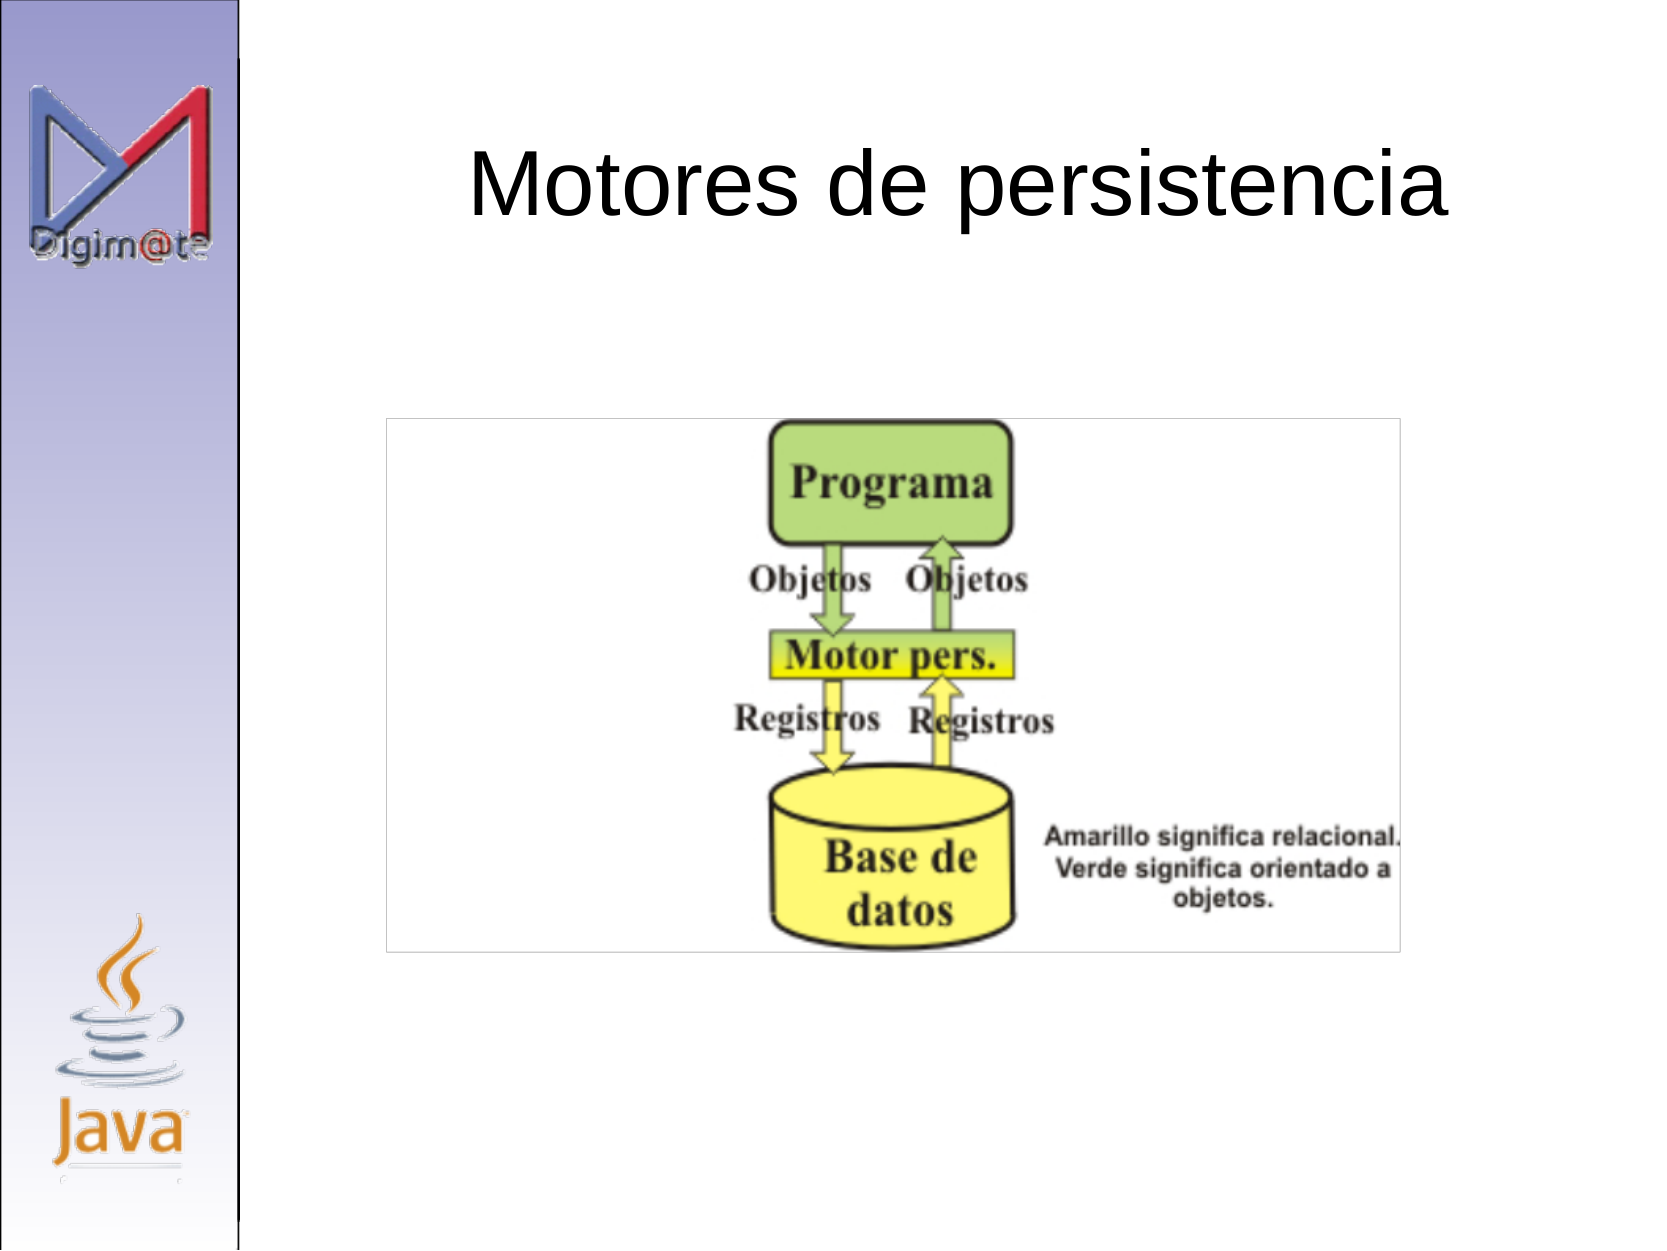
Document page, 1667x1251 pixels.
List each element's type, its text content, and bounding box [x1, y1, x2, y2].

title Motores de persistencia [267, 65, 1650, 281]
picture [0, 0, 1667, 1250]
